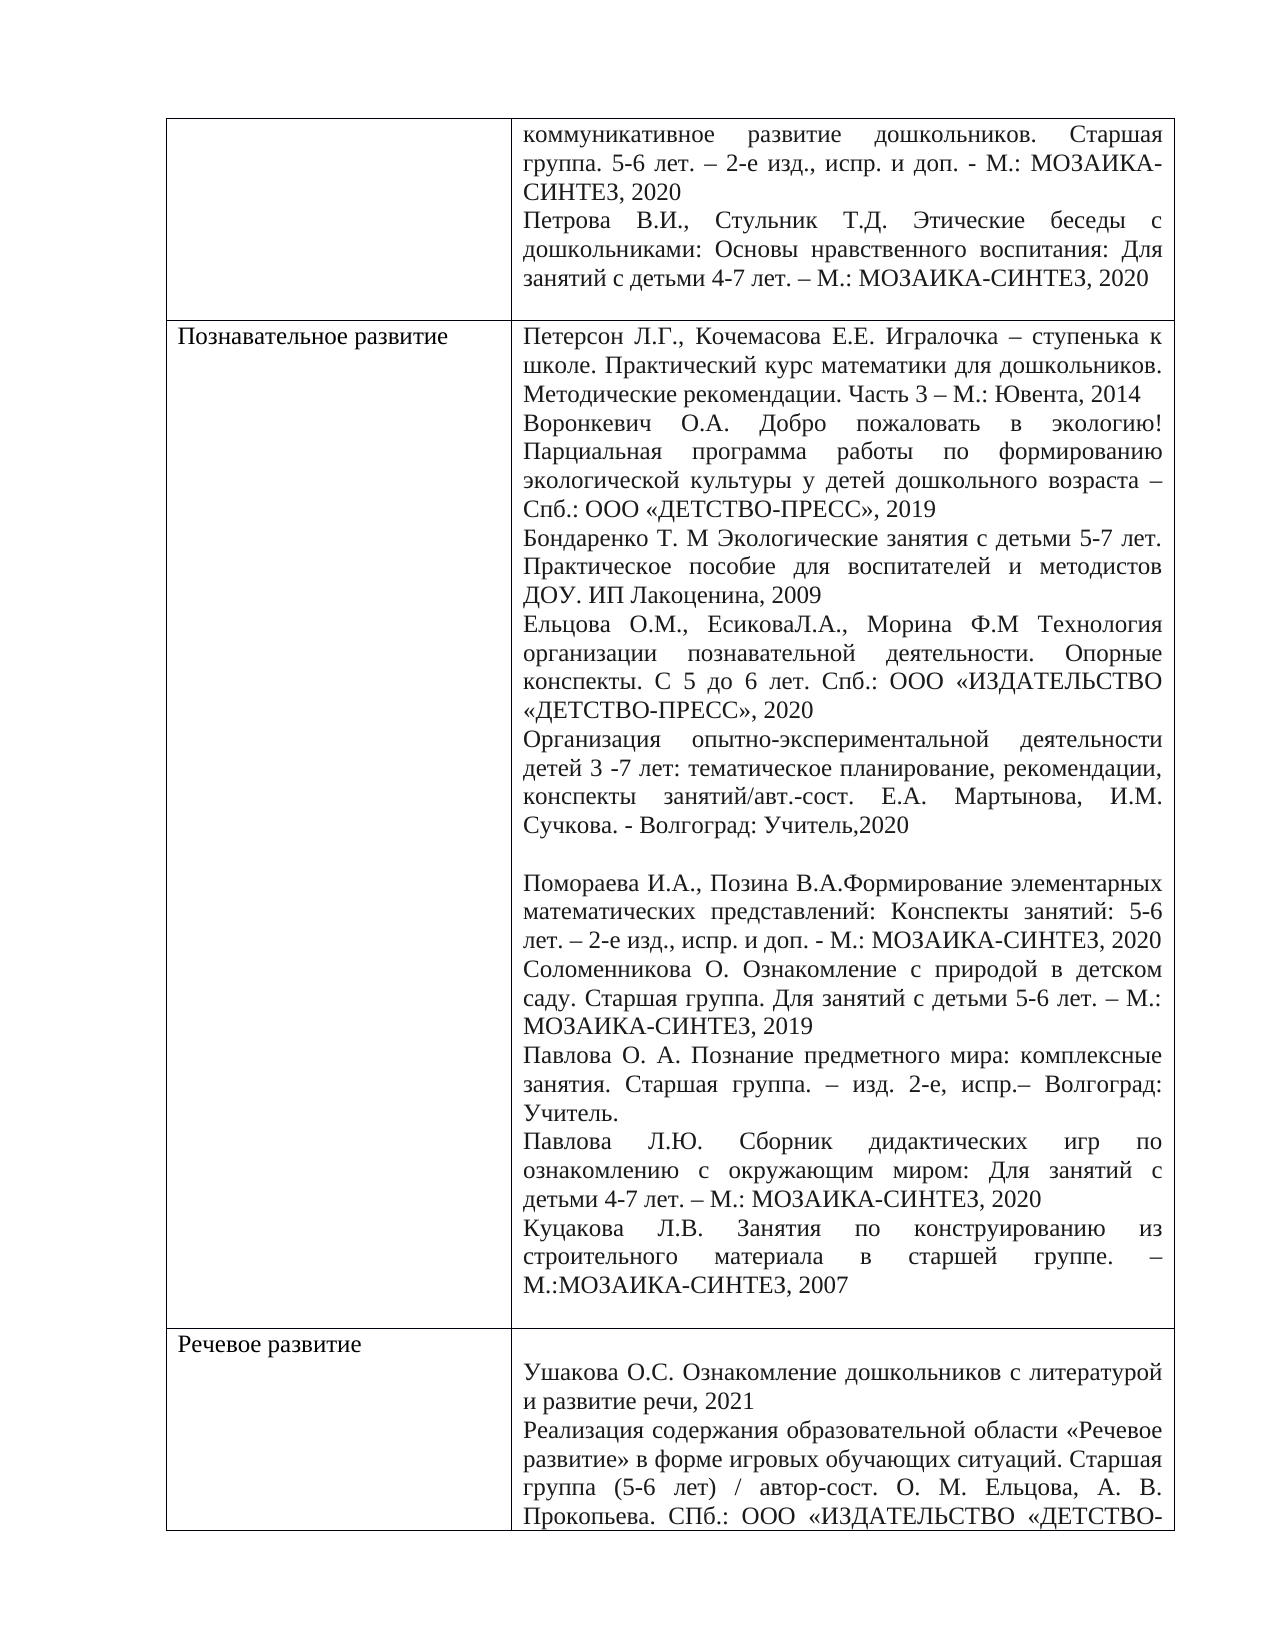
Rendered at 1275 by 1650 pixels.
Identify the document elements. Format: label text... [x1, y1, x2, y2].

table_cell Речевое развитие [167, 1329, 511, 1530]
table_cell [167, 119, 511, 320]
table_cell Познавательное развитие [167, 321, 511, 1328]
